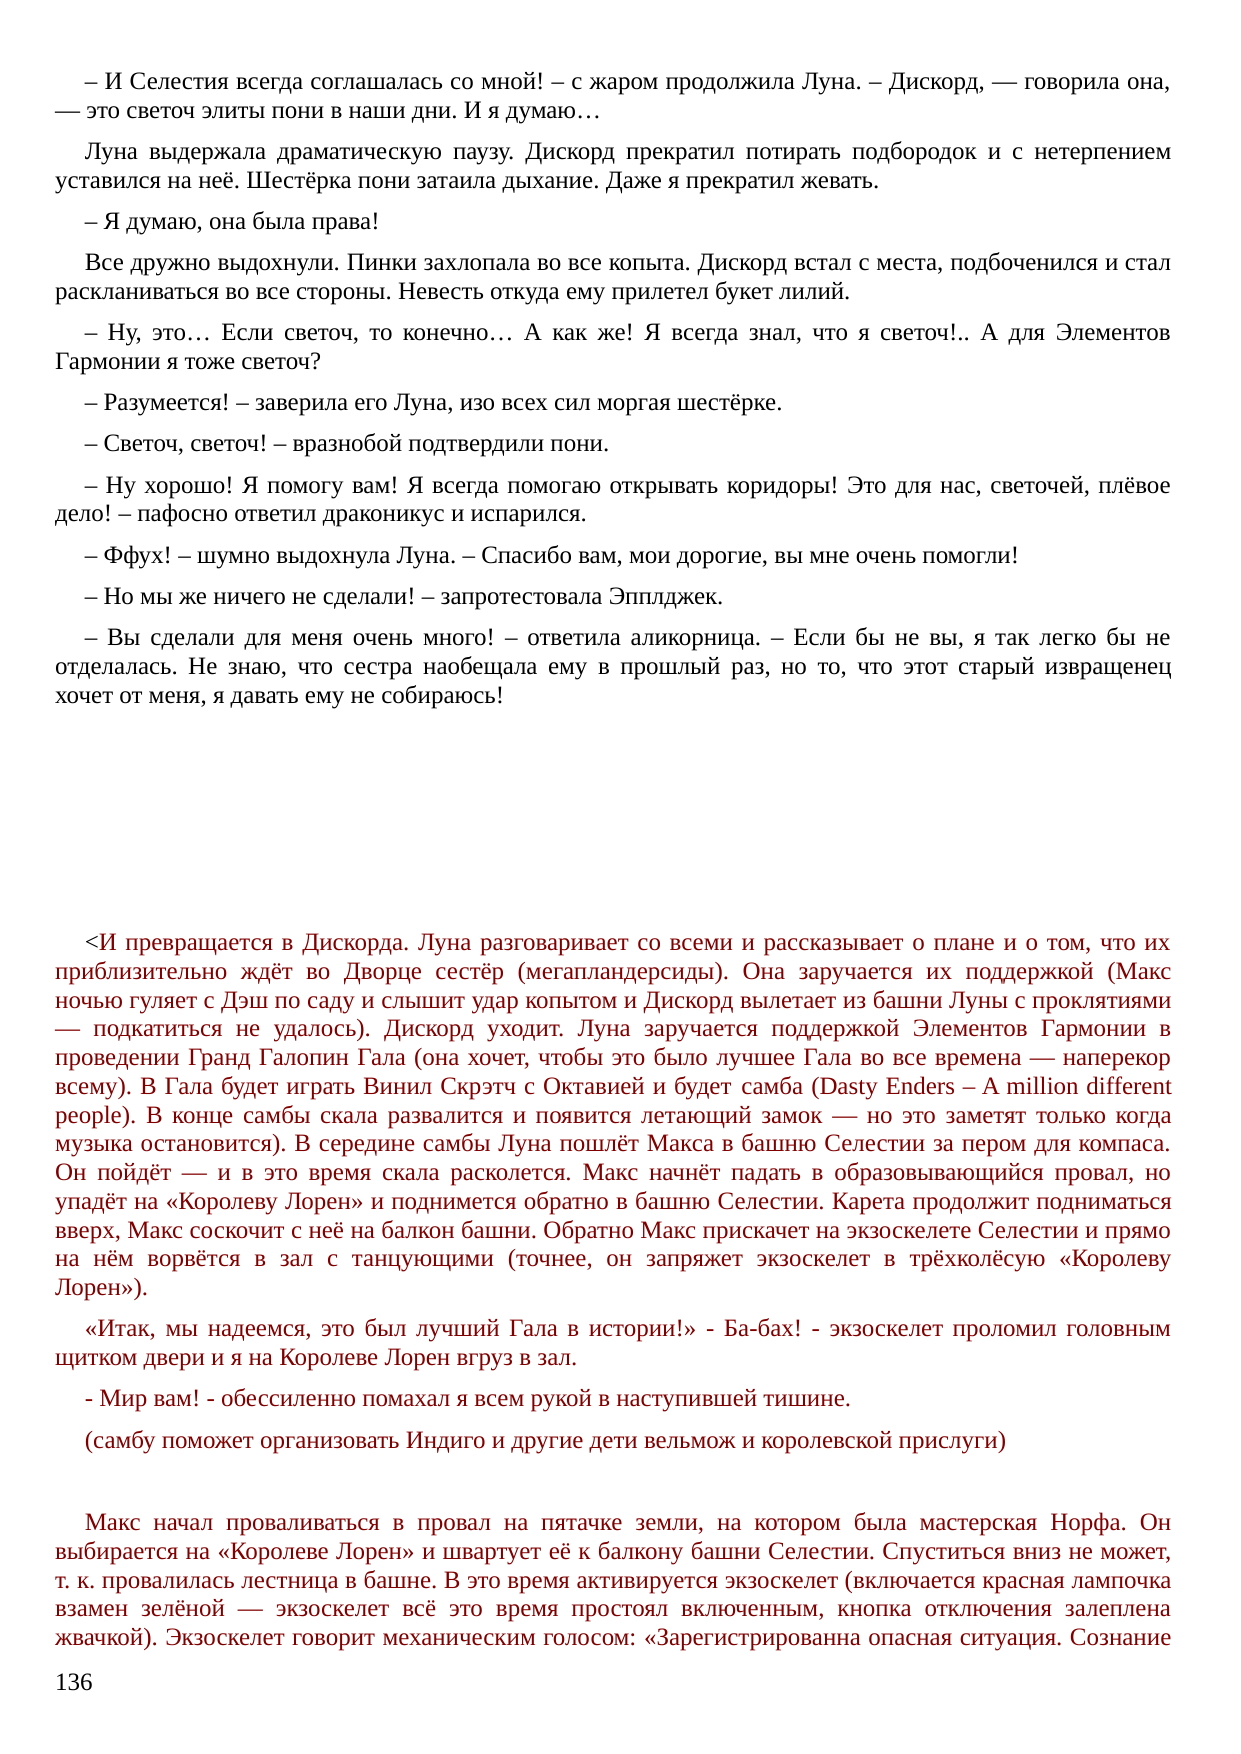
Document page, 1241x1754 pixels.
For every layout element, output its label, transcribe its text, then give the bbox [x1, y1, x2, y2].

text – Вы сделали для меня очень много! – ответила аликорница. – Если бы не вы, я так легко бы не отделалась. Не знаю, что сестра наобещала ему в прошлый раз, но то, что этот старый извращенец хочет от меня, я давать ему не собираюсь! [55, 622, 1173, 708]
text - Мир вам! - обессиленно помахал я всем рукой в наступившей тишине. [55, 1383, 1173, 1412]
text – Я думаю, она была права! [55, 206, 1173, 235]
text Макс начал проваливаться в провал на пятачке земли, на котором была мастерская Норфа. Он выбирается на «Королеве Лорен» и швартует её к балкону башни Селестии. Спуститься вниз не может, т. к. провалилась лестница в башне. В это время активируется экзоскелет (включается красная лампочка взамен зелёной — экзоскелет всё это время простоял включенным, кнопка отключения залеплена жвачкой). Экзоскелет говорит механическим голосом: «Зарегистрированна опасная ситуация. Сознание [55, 1507, 1173, 1651]
text Все дружно выдохнули. Пинки захлопала во все копыта. Дискорд встал с места, подбоченился и стал раскланиваться во все стороны. Невесть откуда ему прилетел букет лилий. [55, 247, 1173, 305]
text – Ффух! – шумно выдохнула Луна. – Спасибо вам, мои дорогие, вы мне очень помогли! [55, 540, 1173, 568]
text – Разумеется! – заверила его Луна, изо всех сил моргая шестёрке. [55, 387, 1173, 416]
text – И Селестия всегда соглашалась со мной! – с жаром продолжила Луна. – Дискорд, — говорила она, — это светоч элиты пони в наши дни. И я думаю… [55, 66, 1173, 123]
text <И превращается в Дискорда. Луна разговаривает со всеми и рассказывает о плане и о том, что их приблизительно ждёт во Дворце сестёр (мегапландерсиды). Она заручается их поддержкой (Макс ночью гуляет с Дэш по саду и слышит удар копытом и Дискорд вылетает из башни Луны с проклятиями — подкатиться не удалось). Дискорд уходит. Луна заручается поддержкой Элементов Гармонии в проведении Гранд Галопин Гала (она хочет, чтобы это было лучшее Гала во все времена — наперекор всему). В Гала будет играть Винил Скрэтч с Октавией и будет cамба (Dasty Enders – A million different people). В конце самбы скала развалится и появится летающий замок — но это заметят только когда музыка остановится). В середине самбы Луна пошлёт Макса в башню Селестии за пером для компаса. Он пойдёт — и в это время скала расколется. Макс начнёт падать в образовывающийся провал, но упадёт на «Королеву Лорен» и поднимется обратно в башню Селестии. Карета продолжит подниматься вверх, Макс соскочит с неё на балкон башни. Обратно Макс прискачет на экзоскелете Селестии и прямо на нём ворвётся в зал с танцующими (точнее, он запряжет экзоскелет в трёхколёсую «Королеву Лорен»). [55, 927, 1173, 1301]
text – Светоч, светоч! – вразнобой подтвердили пони. [55, 428, 1173, 457]
text – Ну, это… Если светоч, то конечно… А как же! Я всегда знал, что я светоч!.. А для Элементов Гармонии я тоже светоч? [55, 317, 1173, 375]
text (самбу поможет организовать Индиго и другие дети вельмож и королевской прислуги) [55, 1425, 1173, 1453]
text «Итак, мы надеемся, это был лучший Гала в истории!» - Ба-бах! - экзоскелет проломил головным щитком двери и я на Королеве Лорен вгруз в зал. [55, 1313, 1173, 1371]
text – Ну хорошо! Я помогу вам! Я всегда помогаю открывать коридоры! Это для нас, светочей, плёвое дело! – пафосно ответил драконикус и испарился. [55, 470, 1173, 527]
text – Но мы же ничего не сделали! – запротестовала Эпплджек. [55, 581, 1173, 610]
text Луна выдержала драматическую паузу. Дискорд прекратил потирать подбородок и с нетерпением уставился на неё. Шестёрка пони затаила дыхание. Даже я прекратил жевать. [55, 136, 1173, 193]
